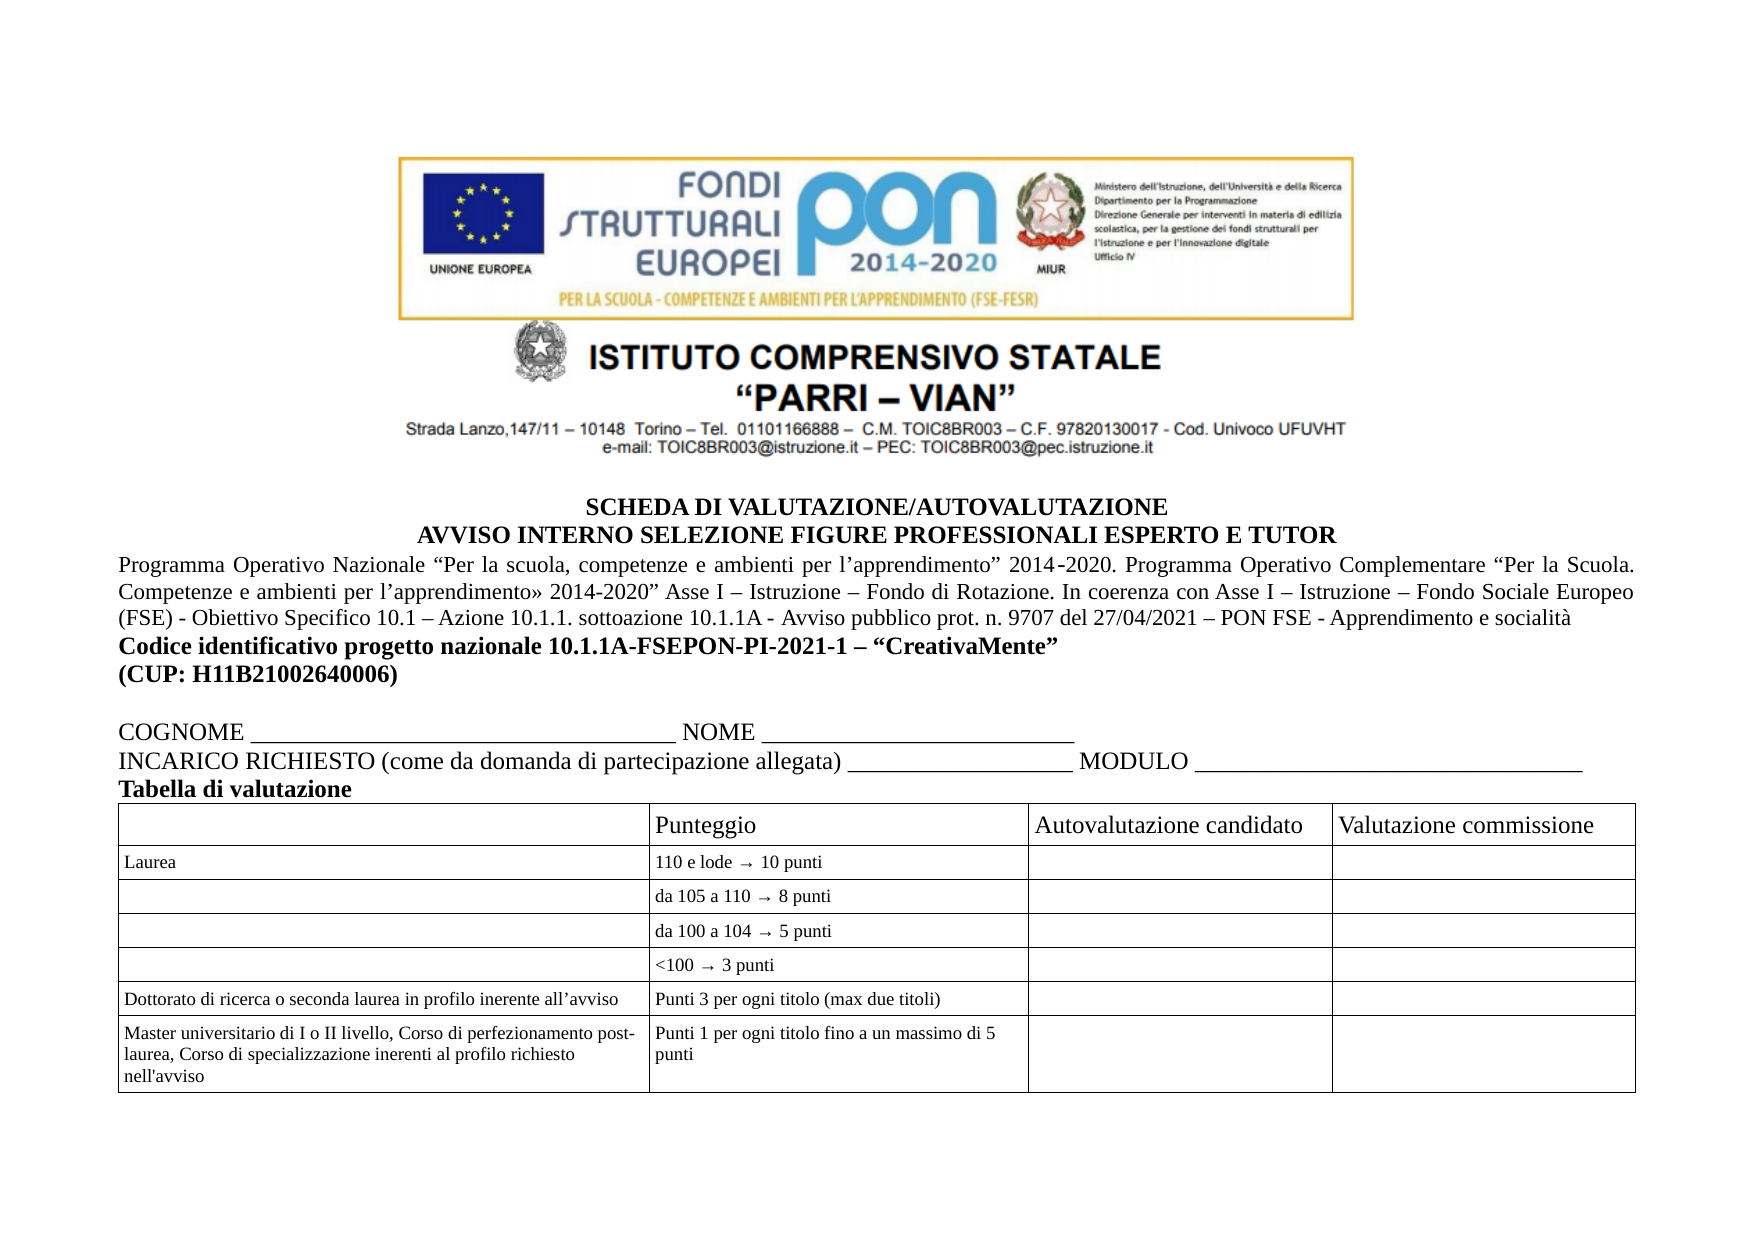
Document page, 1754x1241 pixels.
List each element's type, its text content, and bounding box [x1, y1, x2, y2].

table_cell Laurea [119, 846, 649, 879]
table_header [119, 804, 649, 844]
table_cell Punti 3 per ogni titolo (max due titoli) [650, 982, 1028, 1015]
table_cell [1029, 880, 1332, 913]
table_cell 110 e lode → 10 punti [650, 846, 1028, 879]
table_cell da 100 a 104 → 5 punti [650, 914, 1028, 947]
text SCHEDA DI VALUTAZIONE/AUTOVALUTAZIONE [118, 492, 1636, 521]
table_cell <100 → 3 punti [650, 948, 1028, 981]
table_cell [1029, 1016, 1332, 1092]
text Programma Operativo Nazionale “Per la scuola, competenze e ambienti per l’apprendimento” 2014-2020. Programma Operativo Complementare “Per la Scuola. Competenze e ambienti per l’apprendimento» 2014-2020” Asse I – Istruzione – Fondo di Rotazione. In coerenza con Asse I – Istruzione – Fondo Sociale Europeo (FSE) - Obiettivo Specifico 10.1 – Azione 10.1.1. sottoazione 10.1.1A - Avviso pubblico prot. n. 9707 del 27/04/2021 – PON FSE - Apprendimento e socialità [118, 549, 1636, 631]
table_cell [119, 948, 649, 981]
table_cell [1029, 914, 1332, 947]
table_cell [1333, 846, 1635, 879]
table_cell [1333, 914, 1635, 947]
table_cell [1333, 1016, 1635, 1092]
picture [375, 146, 1379, 474]
table_cell [1333, 982, 1635, 1015]
table_cell [1029, 846, 1332, 879]
table_header Punteggio [650, 804, 1028, 844]
table_cell da 105 a 110 → 8 punti [650, 880, 1028, 913]
table_cell [1029, 982, 1332, 1015]
table_cell Dottorato di ricerca o seconda laurea in profilo inerente all’avviso [119, 982, 649, 1015]
text (CUP: H11B21002640006) [118, 659, 1636, 688]
table_cell Punti 1 per ogni titolo fino a un massimo di 5 punti [650, 1016, 1028, 1092]
text COGNOME __________________________________ NOME _________________________ INCARICO RICHIESTO (come da domanda di partecipazione allegata) __________________ MODULO _______________________________ [118, 717, 1636, 774]
table_header Valutazione commissione [1333, 804, 1635, 844]
text Tabella di valutazione [118, 774, 1636, 803]
text Codice identificativo progetto nazionale 10.1.1A-FSEPON-PI-2021-1 – “CreativaMente” [118, 631, 1636, 659]
table_cell Master universitario di I o II livello, Corso di perfezionamento post-laurea, Corso di specializzazione inerenti al profilo richiesto nell'avviso [119, 1016, 649, 1092]
table_cell [1333, 948, 1635, 981]
table_cell [1333, 880, 1635, 913]
table_cell [119, 914, 649, 947]
text AVVISO INTERNO SELEZIONE FIGURE PROFESSIONALI ESPERTO E TUTOR [118, 521, 1636, 549]
table_cell [1029, 948, 1332, 981]
table_cell [119, 880, 649, 913]
table_header Autovalutazione candidato [1029, 804, 1332, 844]
